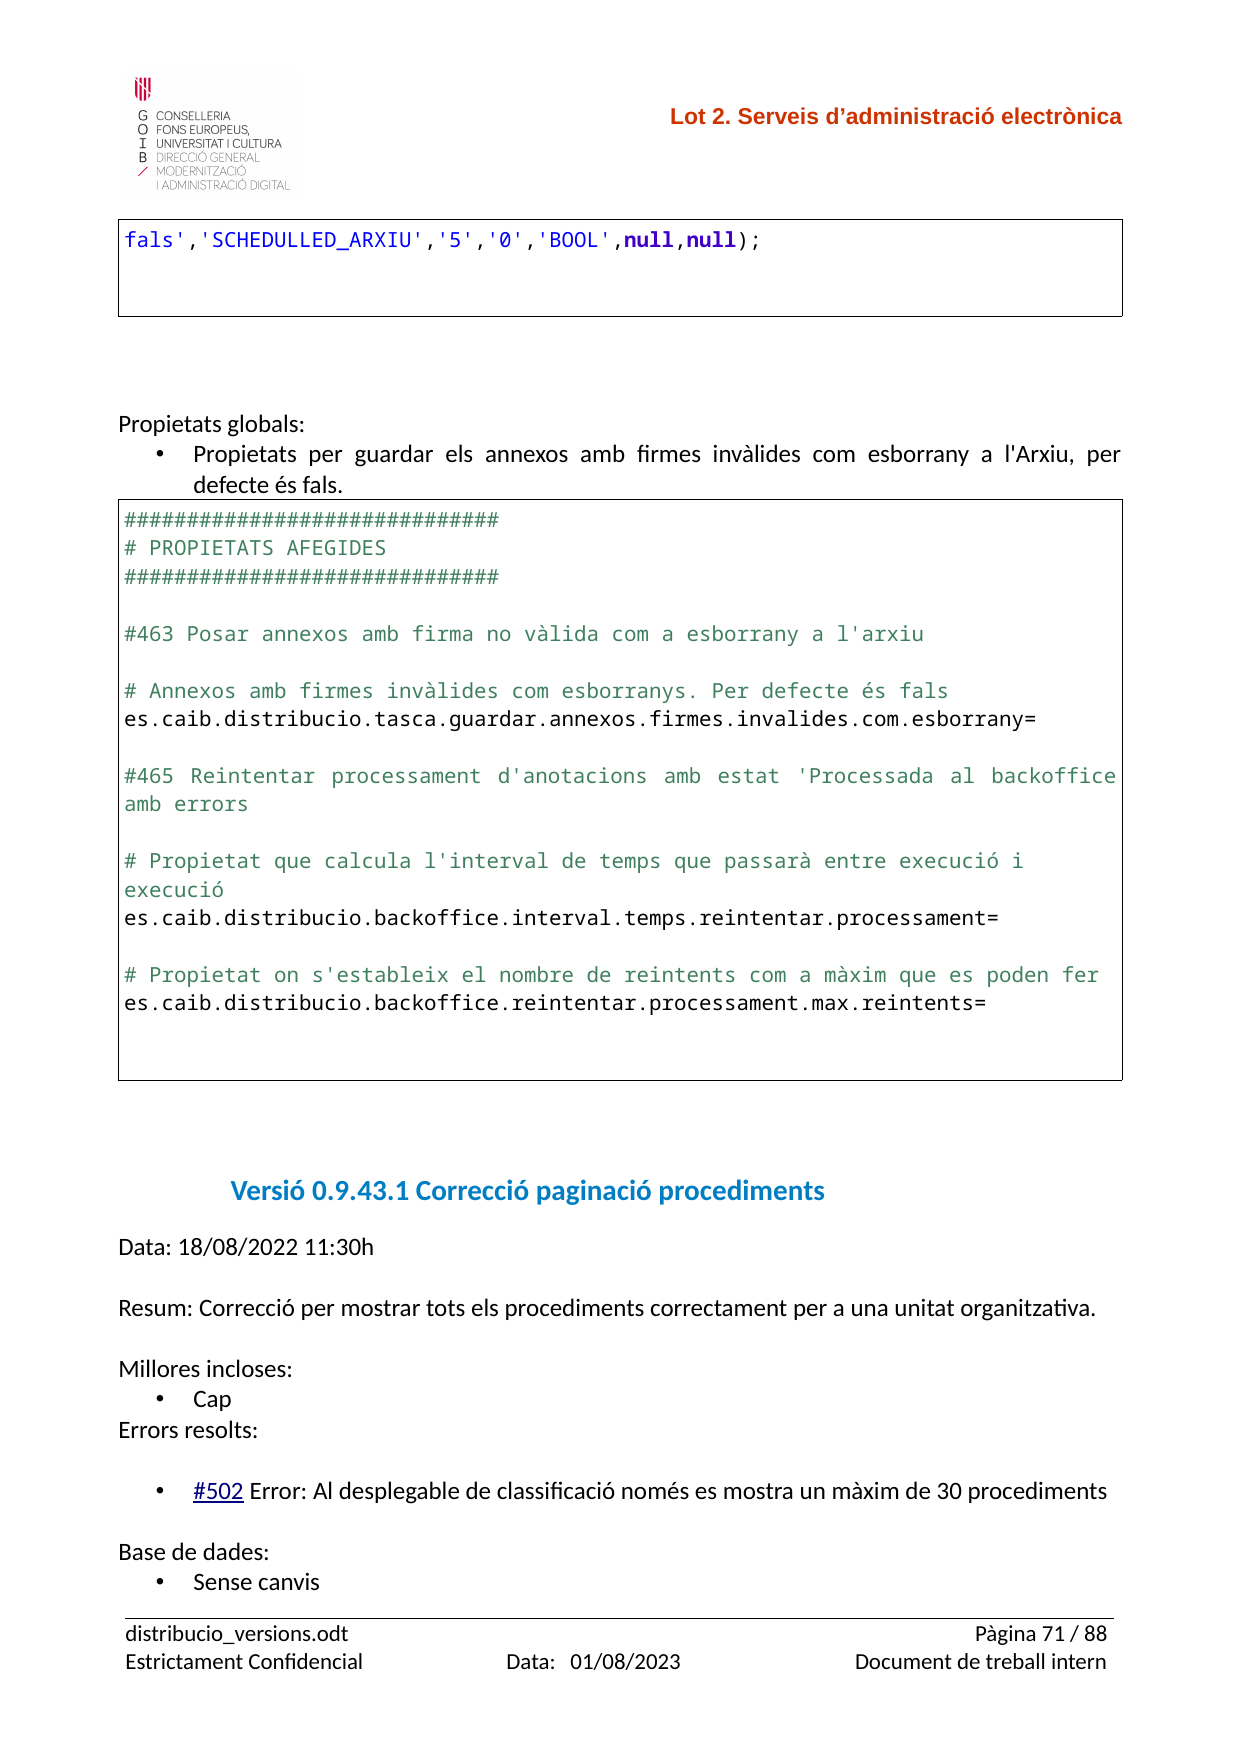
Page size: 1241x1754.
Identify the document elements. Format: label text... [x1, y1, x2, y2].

text Data: 18/08/2022 11:30h [118, 1231, 1122, 1261]
list Propietats per guardar els annexos amb firmes invàlides com esborrany a l'Arxiu, per defecte és fals. [156, 438, 1122, 499]
list Cap [156, 1383, 1122, 1414]
subtitle Versió 0.9.43.1 Correcció paginació procediments [153, 1172, 1122, 1207]
table_header fals','SCHEDULLED_ARXIU','5','0','BOOL',null,null); [119, 220, 1122, 316]
picture [126, 70, 299, 197]
text Resum: Correcció per mostrar tots els procediments correctament per a una unitat organitzativa. [118, 1292, 1122, 1322]
text Millores incloses: [118, 1353, 1122, 1383]
text Errors resolts: [118, 1414, 1122, 1444]
text Propietats globals: [118, 408, 1122, 438]
text Base de dades: [118, 1536, 1122, 1567]
table_header ############################## # PROPIETATS AFEGIDES ############################## #463 Posar annexos amb firma no vàlida com a esborrany a l'arxiu # Annexos amb firmes invàlides com esborranys. Per defecte és fals es.caib.distribucio.tasca.guardar.annexos.firmes.invalides.com.esborrany= #465 Reintentar processament d'anotacions amb estat 'Processada al backoffice amb errors # Propietat que calcula l'interval de temps que passarà entre execució i execució es.caib.distribucio.backoffice.interval.temps.reintentar.processament= # Propietat on s'estableix el nombre de reintents com a màxim que es poden fer es.caib.distribucio.backoffice.reintentar.processament.max.reintents= [119, 500, 1122, 1079]
list #502 Error: Al desplegable de classificació només es mostra un màxim de 30 procediments [156, 1475, 1122, 1506]
list Sense canvis [156, 1567, 1122, 1597]
